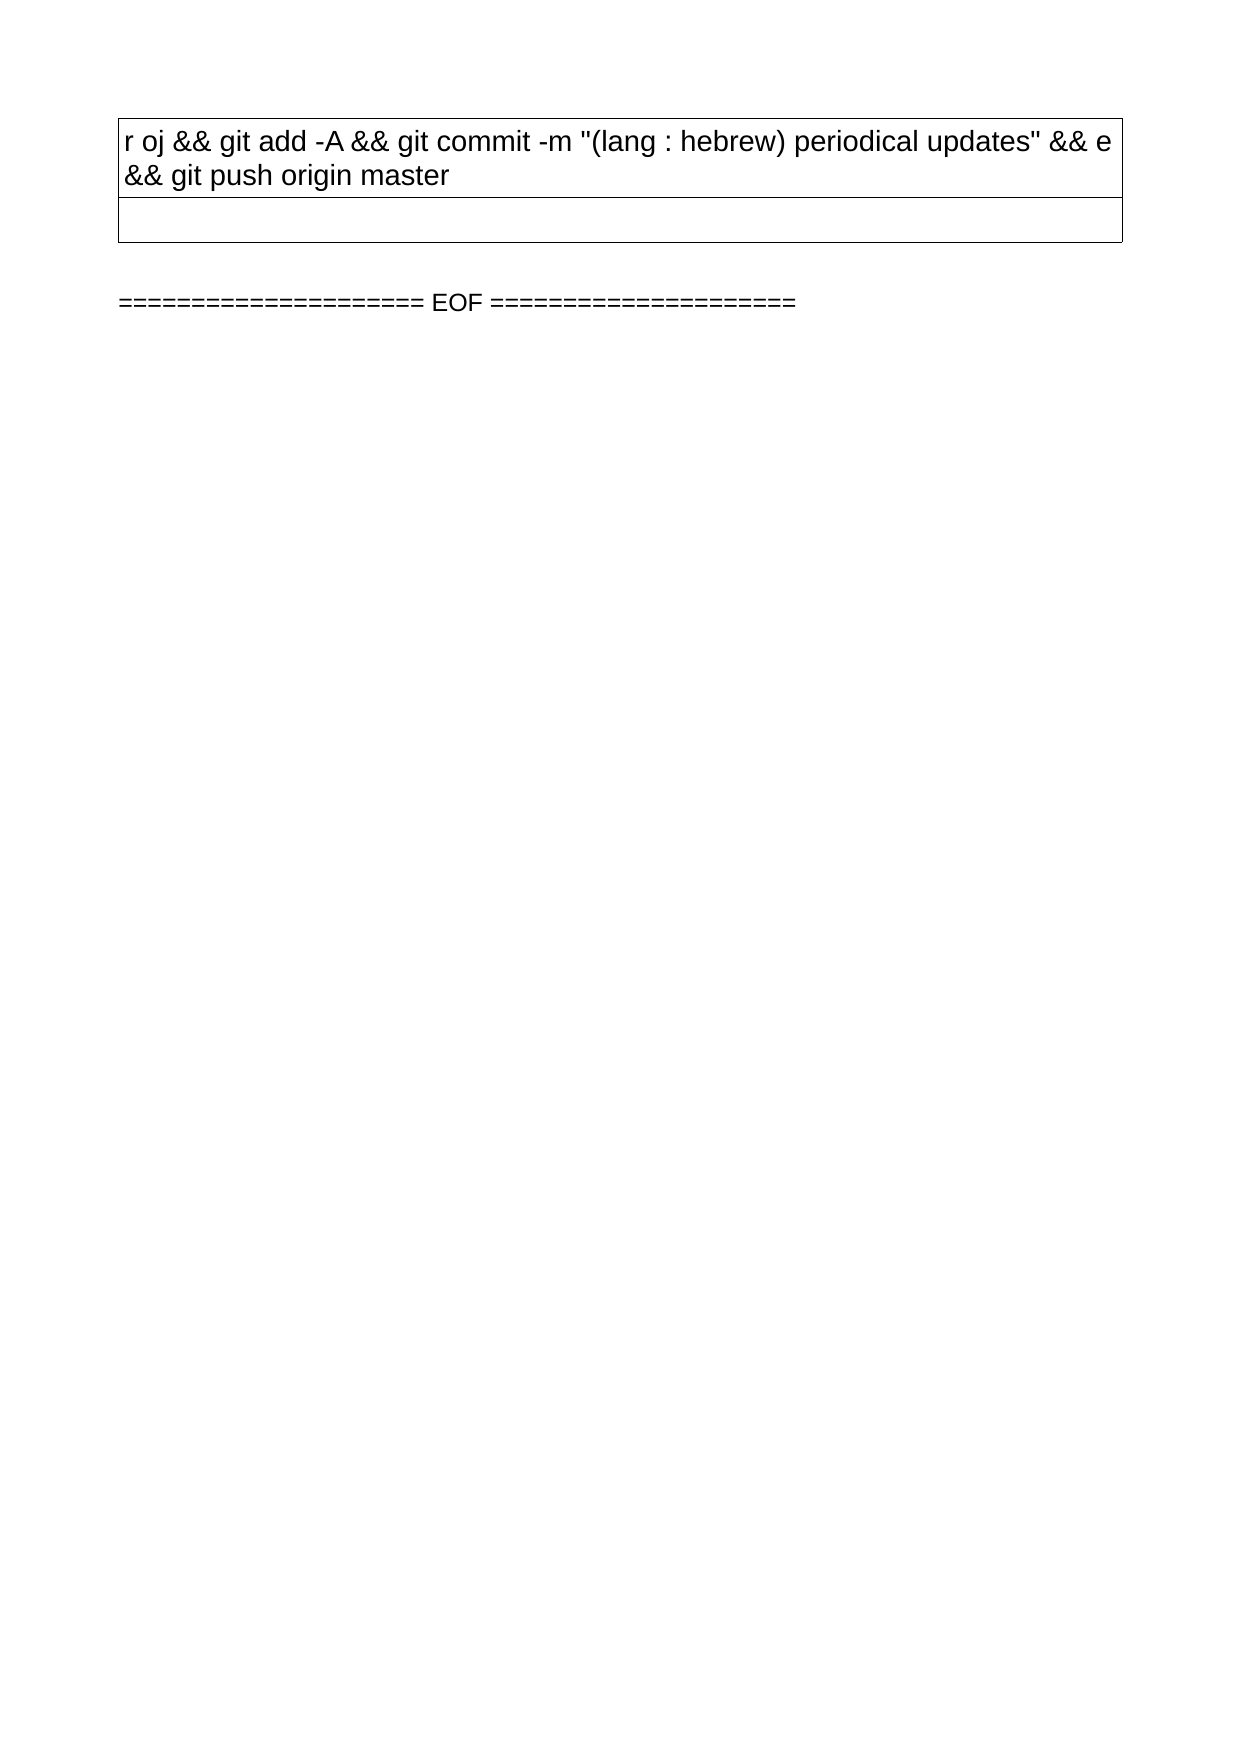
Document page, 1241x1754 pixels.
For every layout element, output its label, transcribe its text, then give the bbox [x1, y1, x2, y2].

table_cell [119, 198, 1122, 242]
text ===================== EOF ===================== [118, 288, 1122, 317]
table_header r oj && git add -A && git commit -m "(lang : hebrew) periodical updates" && e && git push origin master [119, 119, 1122, 197]
